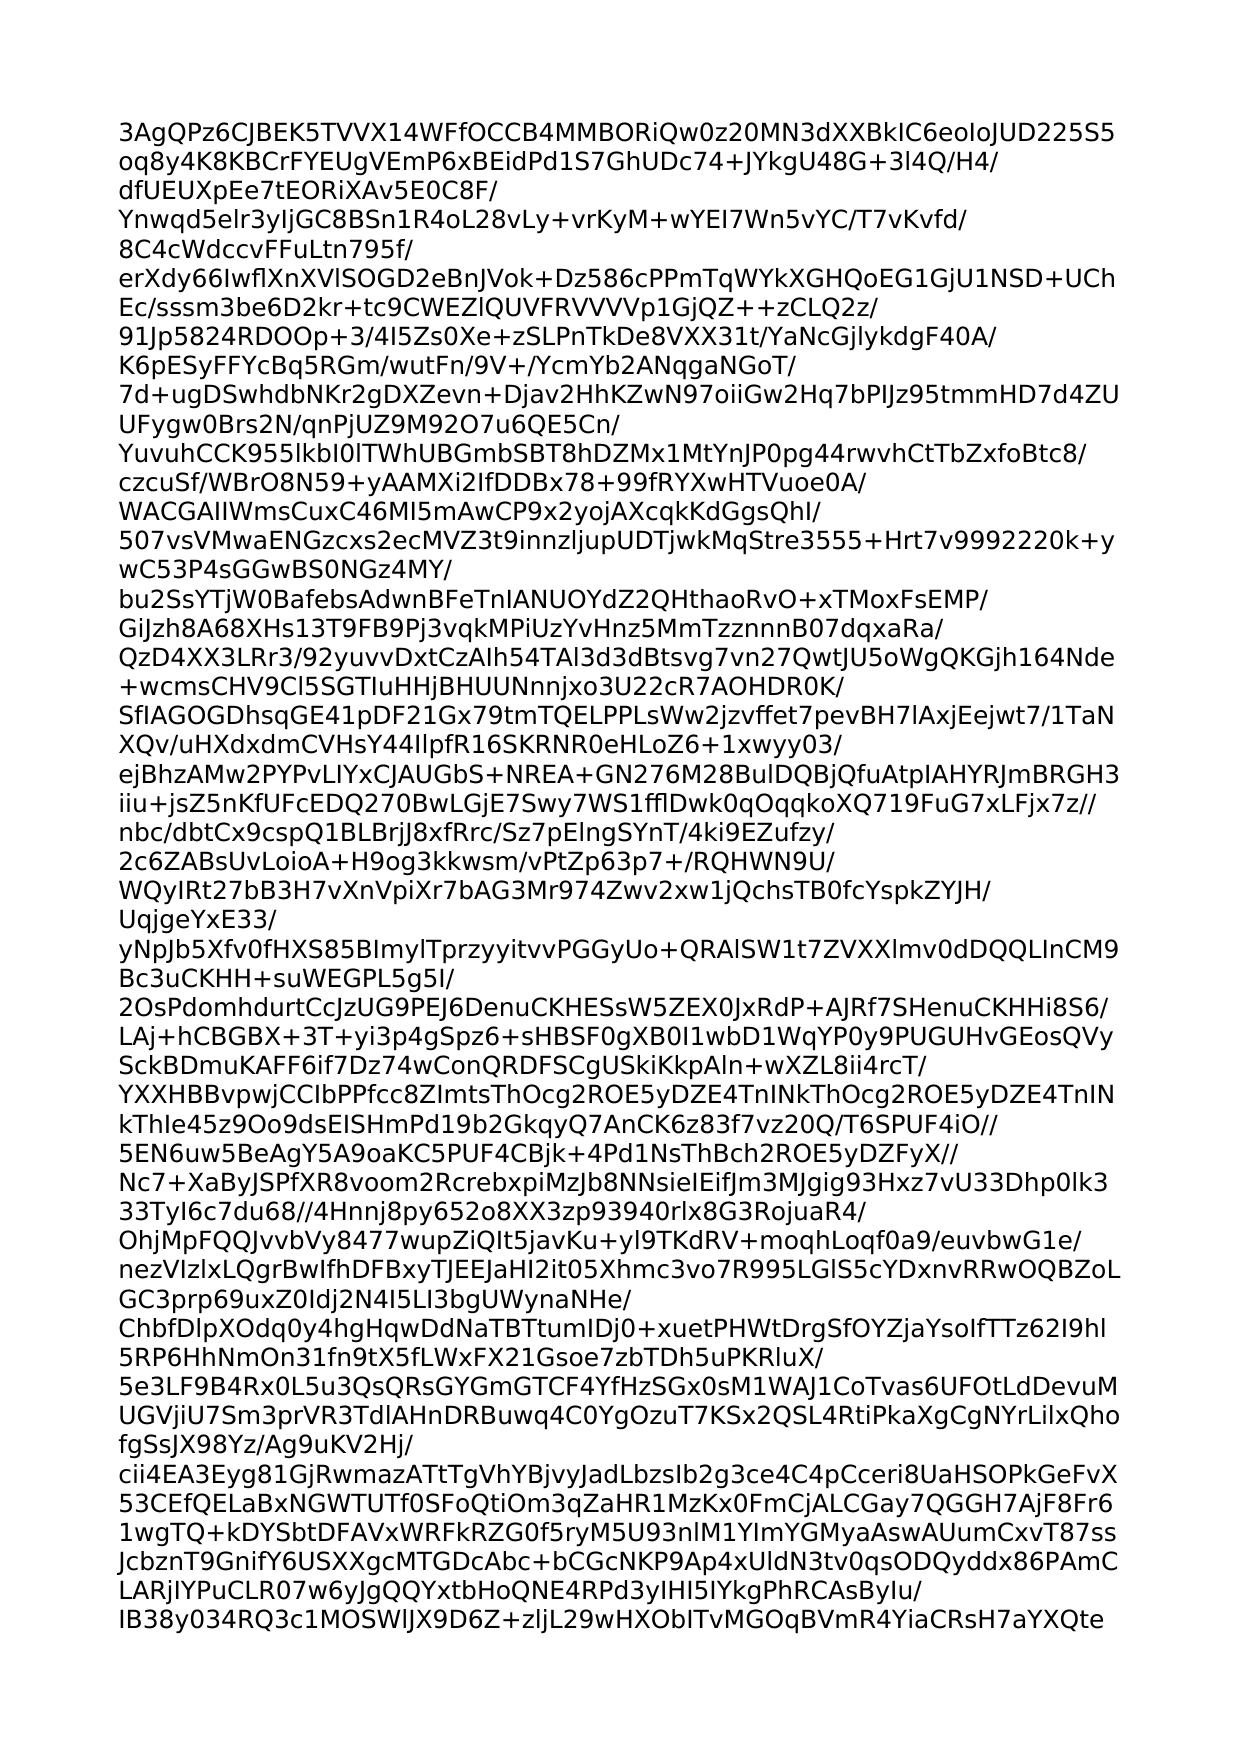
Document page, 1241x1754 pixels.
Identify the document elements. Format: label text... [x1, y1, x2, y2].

text 3AgQPz6CJBEK5TVVX14WFfOCCB4MMBORiQw0z20MN3dXXBkIC6eoIoJUD225S5oq8y4K8KBCrFYEUgVEmP6xBEidPd1S7GhUDc74+JYkgU48G+3l4Q/H4/dfUEUXpEe7tEORiXAv5E0C8F/Ynwqd5elr3yIjGC8BSn1R4oL28vLy+vrKyM+wYEI7Wn5vYC/T7vKvfd/8C4cWdccvFFuLtn795f/erXdy66IwflXnXVlSOGD2eBnJVok+Dz586cPPmTqWYkXGHQoEG1GjU1NSD+UChEc/sssm3be6D2kr+tc9CWEZlQUVFRVVVVp1GjQZ++zCLQ2z/91Jp5824RDOOp+3/4I5Zs0Xe+zSLPnTkDe8VXX31t/YaNcGjlykdgF40A/K6pESyFFYcBq5RGm/wutFn/9V+/YcmYb2ANqgaNGoT/7d+ugDSwhdbNKr2gDXZevn+Djav2HhKZwN97oiiGw2Hq7bPIJz95tmmHD7d4ZUUFygw0Brs2N/qnPjUZ9M92O7u6QE5Cn/YuvuhCCK955lkbI0lTWhUBGmbSBT8hDZMx1MtYnJP0pg44rwvhCtTbZxfoBtc8/czcuSf/WBrO8N59+yAAMXi2IfDDBx78+99fRYXwHTVuoe0A/WACGAIIWmsCuxC46MI5mAwCP9x2yojAXcqkKdGgsQhI/507vsVMwaENGzcxs2ecMVZ3t9innzljupUDTjwkMqStre3555+Hrt7v9992220k+ywC53P4sGGwBS0NGz4MY/bu2SsYTjW0BafebsAdwnBFeTnIANUOYdZ2QHthaoRvO+xTMoxFsEMP/GiJzh8A68XHs13T9FB9Pj3vqkMPiUzYvHnz5MmTzznnnB07dqxaRa/QzD4XX3LRr3/92yuvvDxtCzAIh54TAl3d3dBtsvg7vn27QwtJU5oWgQKGjh164Nde+wcmsCHV9Cl5SGTIuHHjBHUUNnnjxo3U22cR7AOHDR0K/SfIAGOGDhsqGE41pDF21Gx79tmTQELPPLsWw2jzvffet7pevBH7lAxjEejwt7/1TaNXQv/uHXdxdmCVHsY44IlpfR16SKRNR0eHLoZ6+1xwyy03/ejBhzAMw2PYPvLIYxCJAUGbS+NREA+GN276M28BulDQBjQfuAtpIAHYRJmBRGH3iiu+jsZ5nKfUFcEDQ270BwLGjE7Swy7WS1fflDwk0qOqqkoXQ719FuG7xLFjx7z//nbc/dbtCx9cspQ1BLBrjJ8xfRrc/Sz7pElngSYnT/4ki9EZufzy/2c6ZABsUvLoioA+H9og3kkwsm/vPtZp63p7+/RQHWN9U/WQyIRt27bB3H7vXnVpiXr7bAG3Mr974Zwv2xw1jQchsTB0fcYspkZYJH/UqjgeYxE33/yNpJb5Xfv0fHXS85BImylTprzyyitvvPGGyUo+QRAlSW1t7ZVXXlmv0dDQQLInCM9Bc3uCKHH+suWEGPL5g5I/2OsPdomhdurtCcJzUG9PEJ6DenuCKHESsW5ZEX0JxRdP+AJRf7SHenuCKHHi8S6/LAj+hCBGBX+3T+yi3p4gSpz6+sHBSF0gXB0I1wbD1WqYP0y9PUGUHvGEosQVySckBDmuKAFF6if7Dz74wConQRDFSCgUSkiKkpAln+wXZL8ii4rcT/YXXHBBvpwjCCIbPPfcc8ZImtsThOcg2ROE5yDZE4TnINkThOcg2ROE5yDZE4TnINkThIe45z9Oo9dsEISHmPd19b2GkqyQ7AnCK6z83f7vz20Q/T6SPUF4iO//5EN6uw5BeAgY5A9oaKC5PUF4CBjk+4Pd1NsThBch2ROE5yDZFyX//Nc7+XaByJSPfXR8voom2RcrebxpiMzJb8NNsieIEifJm3MJgig93Hxz7vU33Dhp0lk333TyI6c7du68//4Hnnj8py652o8XX3zp93940rlx8G3RojuaR4/OhjMpFQQJvvbVy8477wupZiQIt5javKu+yl9TKdRV+moqhLoqf0a9/euvbwG1e/nezVIzlxLQgrBwIfhDFBxyTJEEJaHI2it05Xhmc3vo7R995LGlS5cYDxnvRRwOQBZoLGC3prp69uxZ0Idj2N4I5LI3bgUWynaNHe/ChbfDlpXOdq0y4hgHqwDdNaTBTtumIDj0+xuetPHWtDrgSfOYZjaYsoIfTTz62I9hl5RP6HhNmOn31fn9tX5fLWxFX21Gsoe7zbTDh5uPKRluX/5e3LF9B4Rx0L5u3QsQRsGYGmGTCF4YfHzSGx0sM1WAJ1CoTvas6UFOtLdDevuMUGVjiU7Sm3prVR3TdlAHnDRBuwq4C0YgOzuT7KSx2QSL4RtiPkaXgCgNYrLilxQhofgSsJX98Yz/Ag9uKV2Hj/cii4EA3Eyg81GjRwmazATtTgVhYBjvyJadLbzsIb2g3ce4C4pCceri8UaHSOPkGeFvX53CEfQELaBxNGWTUTf0SFoQtiOm3qZaHR1MzKx0FmCjALCGay7QGGH7AjF8Fr61wgTQ+kDYSbtDFAVxWRFkRZG0f5ryM5U93nlM1YImYGMyaAswAUumCxvT87ssJcbznT9GnifY6USXXgcMTGDcAbc+bCGcNKP9Ap4xUldN3tv0qsODQyddx86PAmCLARjIYPuCLR07w6yJgQQYxtbHoQNE4RPd3yIHI5IYkgPhRCAsByIu/IB38y034RQ3c1MOSWlJX9D6Z+zljL29wHXObITvMGOqBVmR4YiaCRsH7aYXQte [118, 118, 1122, 1635]
